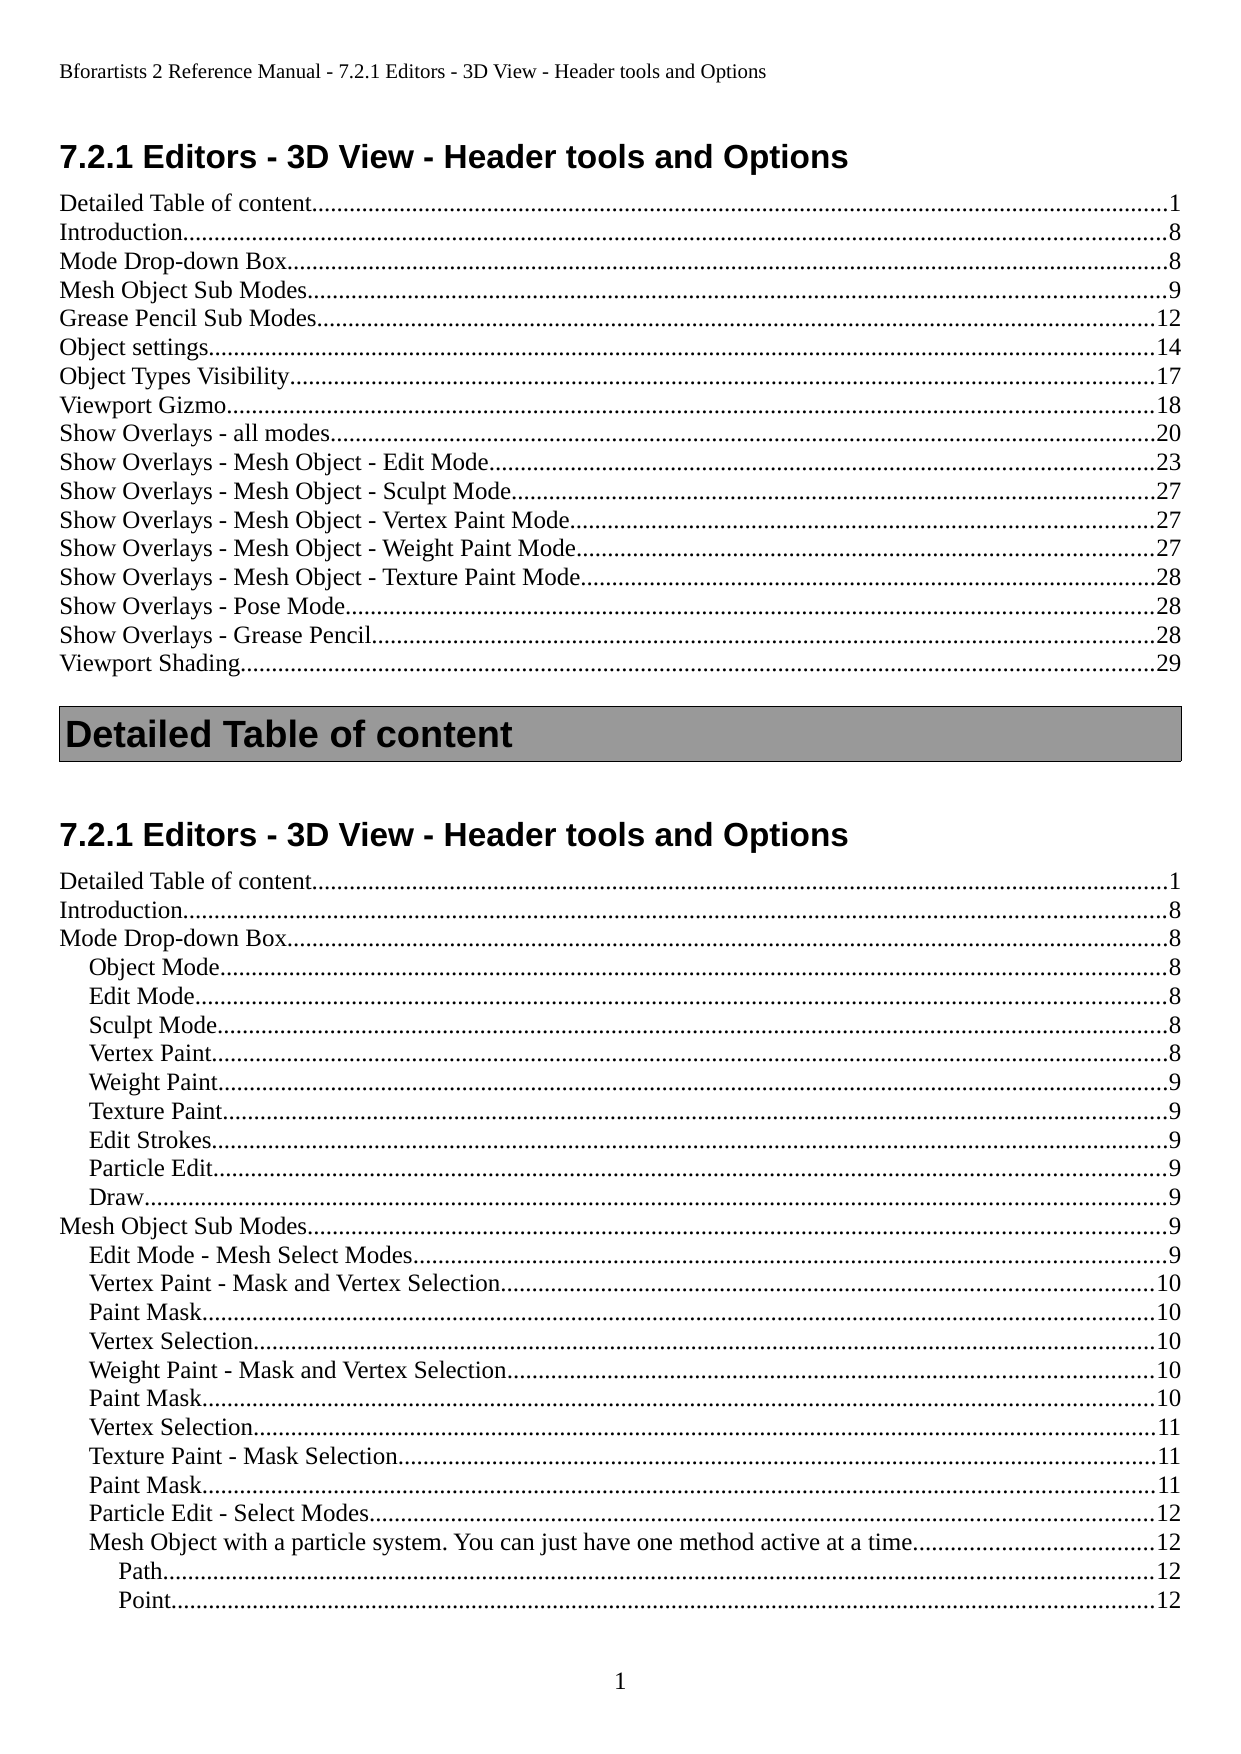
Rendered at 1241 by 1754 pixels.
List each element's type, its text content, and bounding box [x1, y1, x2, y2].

text Particle Edit - Select Modes 12 [88, 1498, 1181, 1527]
text Show Overlays - all modes 20 [59, 418, 1181, 447]
text Texture Paint - Mask Selection 11 [88, 1441, 1181, 1470]
text Grease Pencil Sub Modes 12 [59, 303, 1181, 332]
text Edit Strokes 9 [88, 1125, 1181, 1153]
text Viewport Gizmo 18 [59, 390, 1181, 418]
text Vertex Paint 8 [88, 1038, 1181, 1067]
subtitle 7.2.1 Editors - 3D View - Header tools and Options [59, 138, 1181, 176]
text Show Overlays - Grease Pencil 28 [59, 620, 1181, 648]
text Show Overlays - Mesh Object - Edit Mode 23 [59, 447, 1181, 476]
text Show Overlays - Mesh Object - Texture Paint Mode 28 [59, 562, 1181, 591]
text Detailed Table of content 1 [59, 866, 1181, 895]
text Weight Paint - Mask and Vertex Selection 10 [88, 1355, 1181, 1383]
subtitle 7.2.1 Editors - 3D View - Header tools and Options [59, 815, 1181, 853]
text Mode Drop-down Box 8 [59, 923, 1181, 952]
text Mode Drop-down Box 8 [59, 246, 1181, 275]
text Show Overlays - Mesh Object - Sculpt Mode 27 [59, 476, 1181, 505]
text Object Types Visibility 17 [59, 361, 1181, 390]
table_header Detailed Table of content [60, 707, 1181, 761]
text Weight Paint 9 [88, 1067, 1181, 1096]
text Mesh Object Sub Modes 9 [59, 1211, 1181, 1240]
text Object settings 14 [59, 332, 1181, 361]
text Introduction 8 [59, 895, 1181, 923]
text Particle Edit 9 [88, 1153, 1181, 1182]
text Edit Mode 8 [88, 981, 1181, 1010]
text Show Overlays - Mesh Object - Weight Paint Mode 27 [59, 533, 1181, 562]
text Texture Paint 9 [88, 1096, 1181, 1125]
text Paint Mask 11 [88, 1470, 1181, 1498]
text Mesh Object Sub Modes 9 [59, 275, 1181, 303]
text Path 12 [118, 1556, 1181, 1585]
text Vertex Paint - Mask and Vertex Selection 10 [88, 1268, 1181, 1297]
text Introduction 8 [59, 217, 1181, 246]
text Object Mode 8 [88, 952, 1181, 981]
text Edit Mode - Mesh Select Modes 9 [88, 1240, 1181, 1268]
text Paint Mask 10 [88, 1383, 1181, 1412]
text Show Overlays - Pose Mode 28 [59, 591, 1181, 620]
text Vertex Selection 10 [88, 1326, 1181, 1355]
text Vertex Selection 11 [88, 1412, 1181, 1441]
text Paint Mask 10 [88, 1297, 1181, 1326]
text Viewport Shading 29 [59, 648, 1181, 677]
text Detailed Table of content 1 [59, 188, 1181, 217]
text Show Overlays - Mesh Object - Vertex Paint Mode 27 [59, 505, 1181, 533]
text Draw 9 [88, 1182, 1181, 1211]
text Sculpt Mode 8 [88, 1010, 1181, 1038]
text Mesh Object with a particle system. You can just have one method active at a time. 12 [88, 1527, 1181, 1556]
text Point 12 [118, 1585, 1181, 1613]
